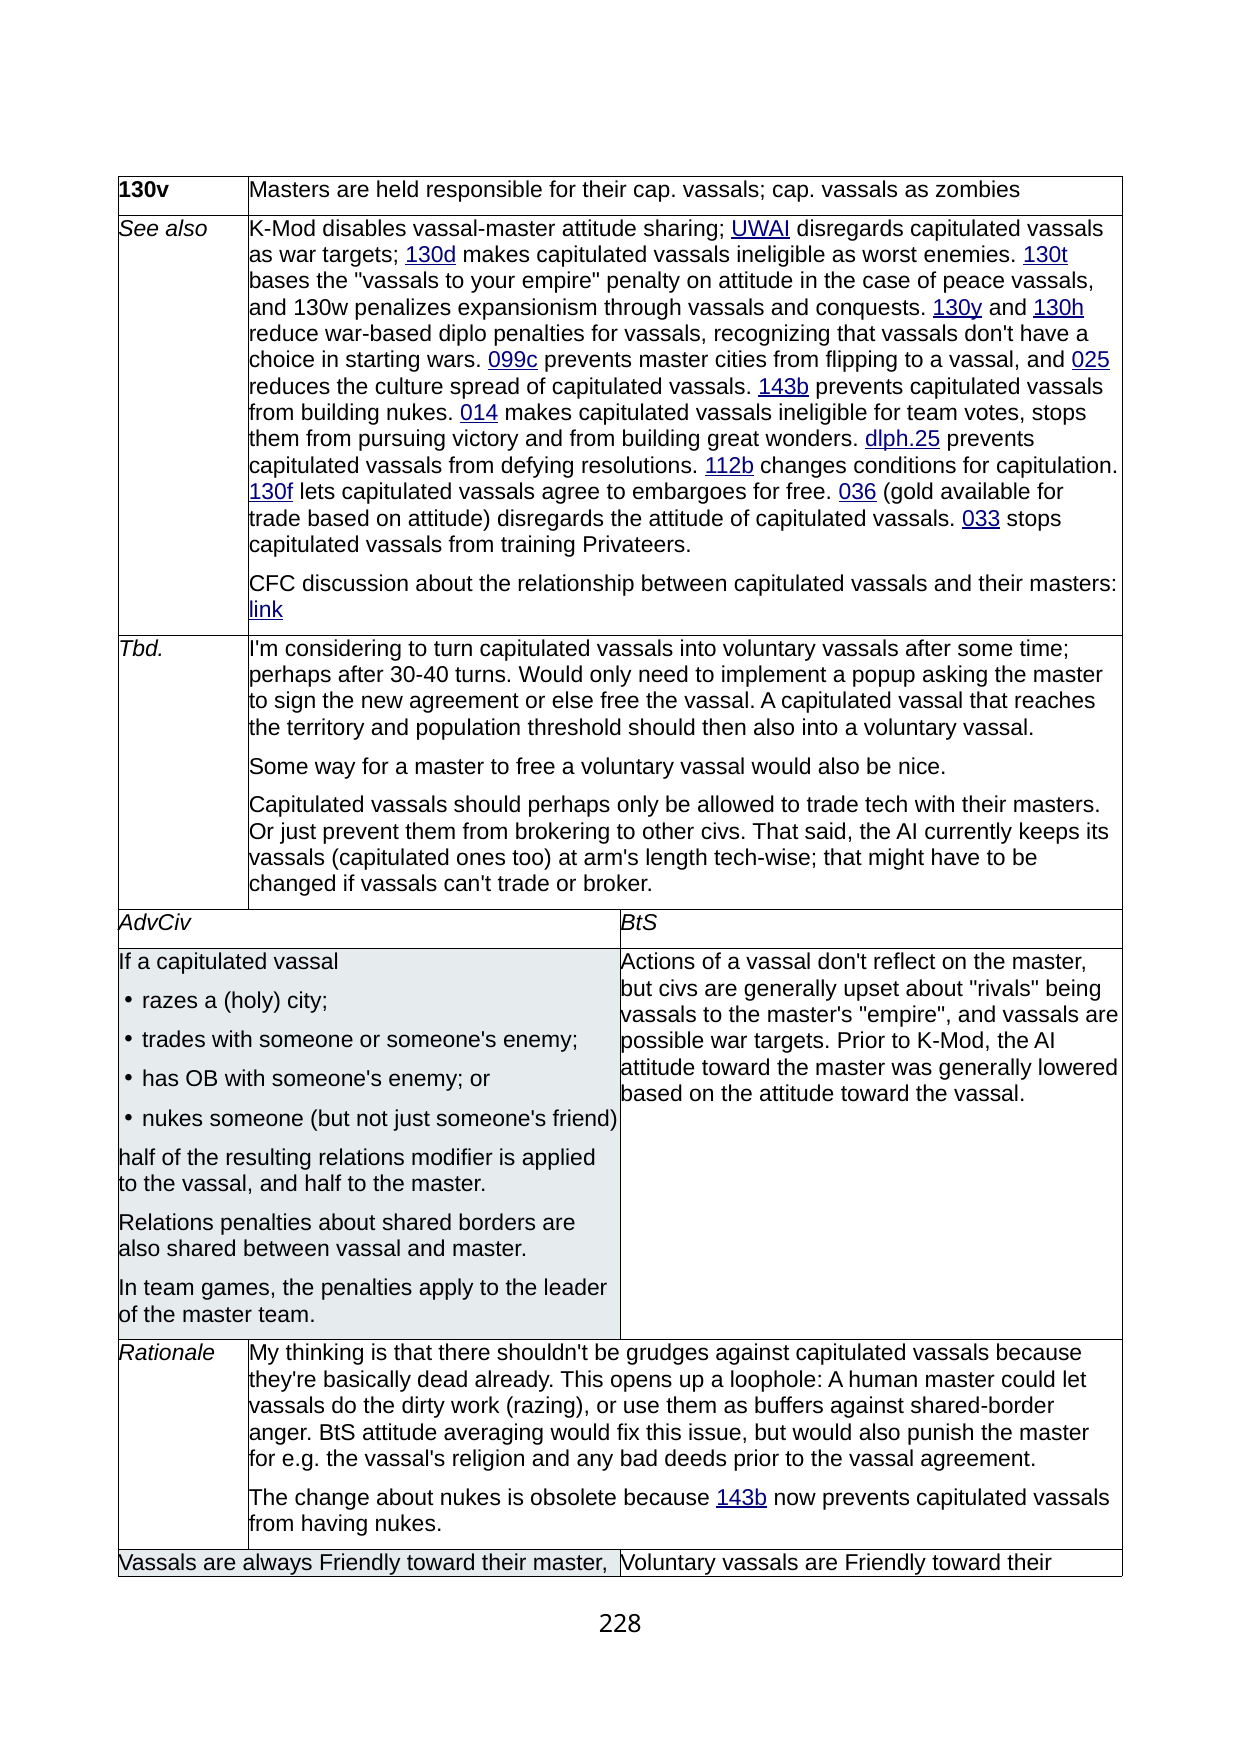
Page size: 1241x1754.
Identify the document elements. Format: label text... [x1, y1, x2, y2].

table_cell If a capitulated vassal razes a (holy) city; trades with someone or someone's enemy; has OB with someone's enemy; or nukes someone (but not just someone's friend) half of the resulting relations modifier is applied to the vassal, and half to the master. Relations penalties about shared borders are also shared between vassal and master. In team games, the penalties apply to the leader of the master team. [119, 949, 620, 1339]
table_cell K-Mod disables vassal-master attitude sharing; UWAI disregards capitulated vassals as war targets; 130d makes capitulated vassals ineligible as worst enemies. 130t bases the "vassals to your empire" penalty on attitude in the case of peace vassals, and 130w penalizes expansionism through vassals and conquests. 130y and 130h reduce war-based diplo penalties for vassals, recognizing that vassals don't have a choice in starting wars. 099c prevents master cities from flipping to a vassal, and 025 reduces the culture spread of capitulated vassals. 143b prevents capitulated vassals from building nukes. 014 makes capitulated vassals ineligible for team votes, stops them from pursuing victory and from building great wonders. dlph.25 prevents capitulated vassals from defying resolutions. 112b changes conditions for capitulation. 130f lets capitulated vassals agree to embargoes for free. 036 (gold available for trade based on attitude) disregards the attitude of capitulated vassals. 033 stops capitulated vassals from training Privateers. CFC discussion about the relationship between capitulated vassals and their masters: link [249, 216, 1122, 635]
table_cell Tbd. [119, 636, 248, 909]
table_cell Vassals are always Friendly toward their master, [119, 1550, 620, 1576]
table_header 130v [119, 177, 248, 214]
table_header Masters are held responsible for their cap. vassals; cap. vassals as zombies [249, 177, 1122, 214]
table_cell Rationale [119, 1340, 248, 1549]
table_cell AdvCiv [119, 910, 620, 948]
table_cell My thinking is that there shouldn't be grudges against capitulated vassals because they're basically dead already. This opens up a loophole: A human master could let vassals do the dirty work (razing), or use them as buffers against shared-border anger. BtS attitude averaging would fix this issue, but would also punish the master for e.g. the vassal's religion and any bad deeds prior to the vassal agreement. The change about nukes is obsolete because 143b now prevents capitulated vassals from having nukes. [249, 1340, 1122, 1549]
table_cell See also [119, 216, 248, 635]
table_cell Voluntary vassals are Friendly toward their [621, 1550, 1122, 1576]
table_cell BtS [621, 910, 1122, 948]
table_cell Actions of a vassal don't reflect on the master, but civs are generally upset about "rivals" being vassals to the master's "empire", and vassals are possible war targets. Prior to K-Mod, the AI attitude toward the master was generally lowered based on the attitude toward the vassal. [621, 949, 1122, 1339]
table_cell I'm considering to turn capitulated vassals into voluntary vassals after some time; perhaps after 30-40 turns. Would only need to implement a popup asking the master to sign the new agreement or else free the vassal. A capitulated vassal that reaches the territory and population threshold should then also into a voluntary vassal. Some way for a master to free a voluntary vassal would also be nice. Capitulated vassals should perhaps only be allowed to trade tech with their masters. Or just prevent them from brokering to other civs. That said, the AI currently keeps its vassals (capitulated ones too) at arm's length tech-wise; that might have to be changed if vassals can't trade or broker. [249, 636, 1122, 909]
